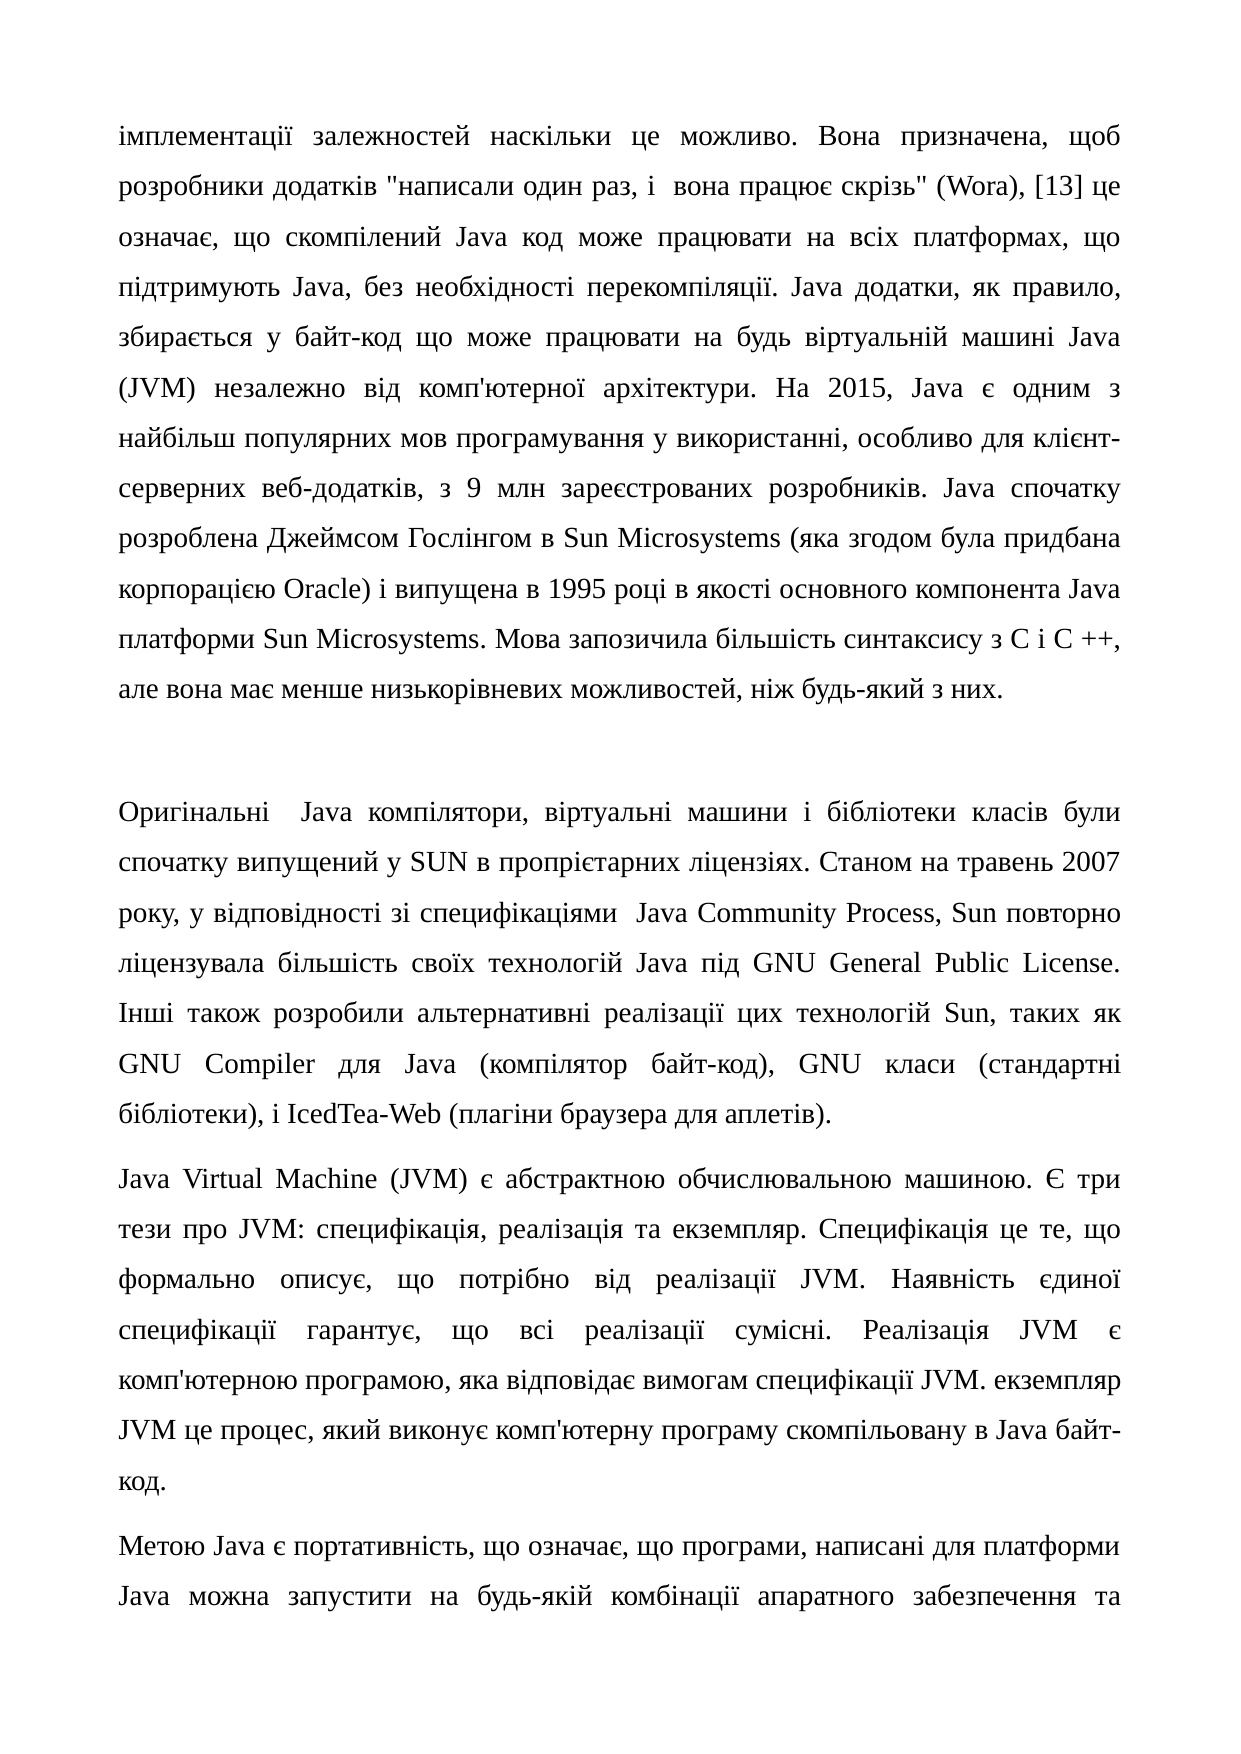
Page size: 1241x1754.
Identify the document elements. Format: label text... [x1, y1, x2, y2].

text Метою Java є портативність, що означає, що програми, написані для платформи Java можна запустити на будь-якій комбінації апаратного забезпечення та [118, 1528, 1122, 1612]
text Оригінальні Java компілятори, віртуальні машини і бібліотеки класів були спочатку випущений у SUN в пропрієтарних ліцензіях. Станом на травень 2007 року, у відповідності зі специфікаціями Java Community Process, Sun повторно ліцензувала більшість своїх технологій Java під GNU General Public License. Інші також розробили альтернативні реалізації цих технологій Sun, таких як GNU Compiler для Java (компілятор байт-код), GNU класи (стандартні бібліотеки), і IcedTea-Web (плагіни браузера для аплетів). [118, 794, 1122, 1129]
text Java Virtual Machine (JVM) є абстрактною обчислювальною машиною. Є три тези про JVM: специфікація, реалізація та екземпляр. Специфікація це те, що формально описує, що потрібно від реалізації JVM. Наявність єдиної специфікації гарантує, що всі реалізації сумісні. Реалізація JVM є комп'ютерною програмою, яка відповідає вимогам специфікації JVM. екземпляр JVM це процес, який виконує комп'ютерну програму скомпільовану в Java байт-код. [118, 1161, 1122, 1496]
text імплементації залежностей наскільки це можливо. Вона призначена, щоб розробники додатків "написали один раз, і вона працює скрізь" (Wora), [13] це означає, що скомпілений Java код може працювати на всіх платформах, що підтримують Java, без необхідності перекомпіляції. Java додатки, як правило, збирається у байт-код що може працювати на будь віртуальній машині Java (JVM) незалежно від комп'ютерної архітектури. На 2015, Java є одним з найбільш популярних мов програмування у використанні, особливо для клієнт-серверних веб-додатків, з 9 млн зареєстрованих розробників. Java спочатку розроблена Джеймсом Гослінгом в Sun Microsystems (яка згодом була придбана корпорацією Oracle) і випущена в 1995 році в якості основного компонента Java платформи Sun Microsystems. Мова запозичила більшість синтаксису з C і C ++, але вона має менше низькорівневих можливостей, ніж будь-який з них. [118, 118, 1122, 705]
